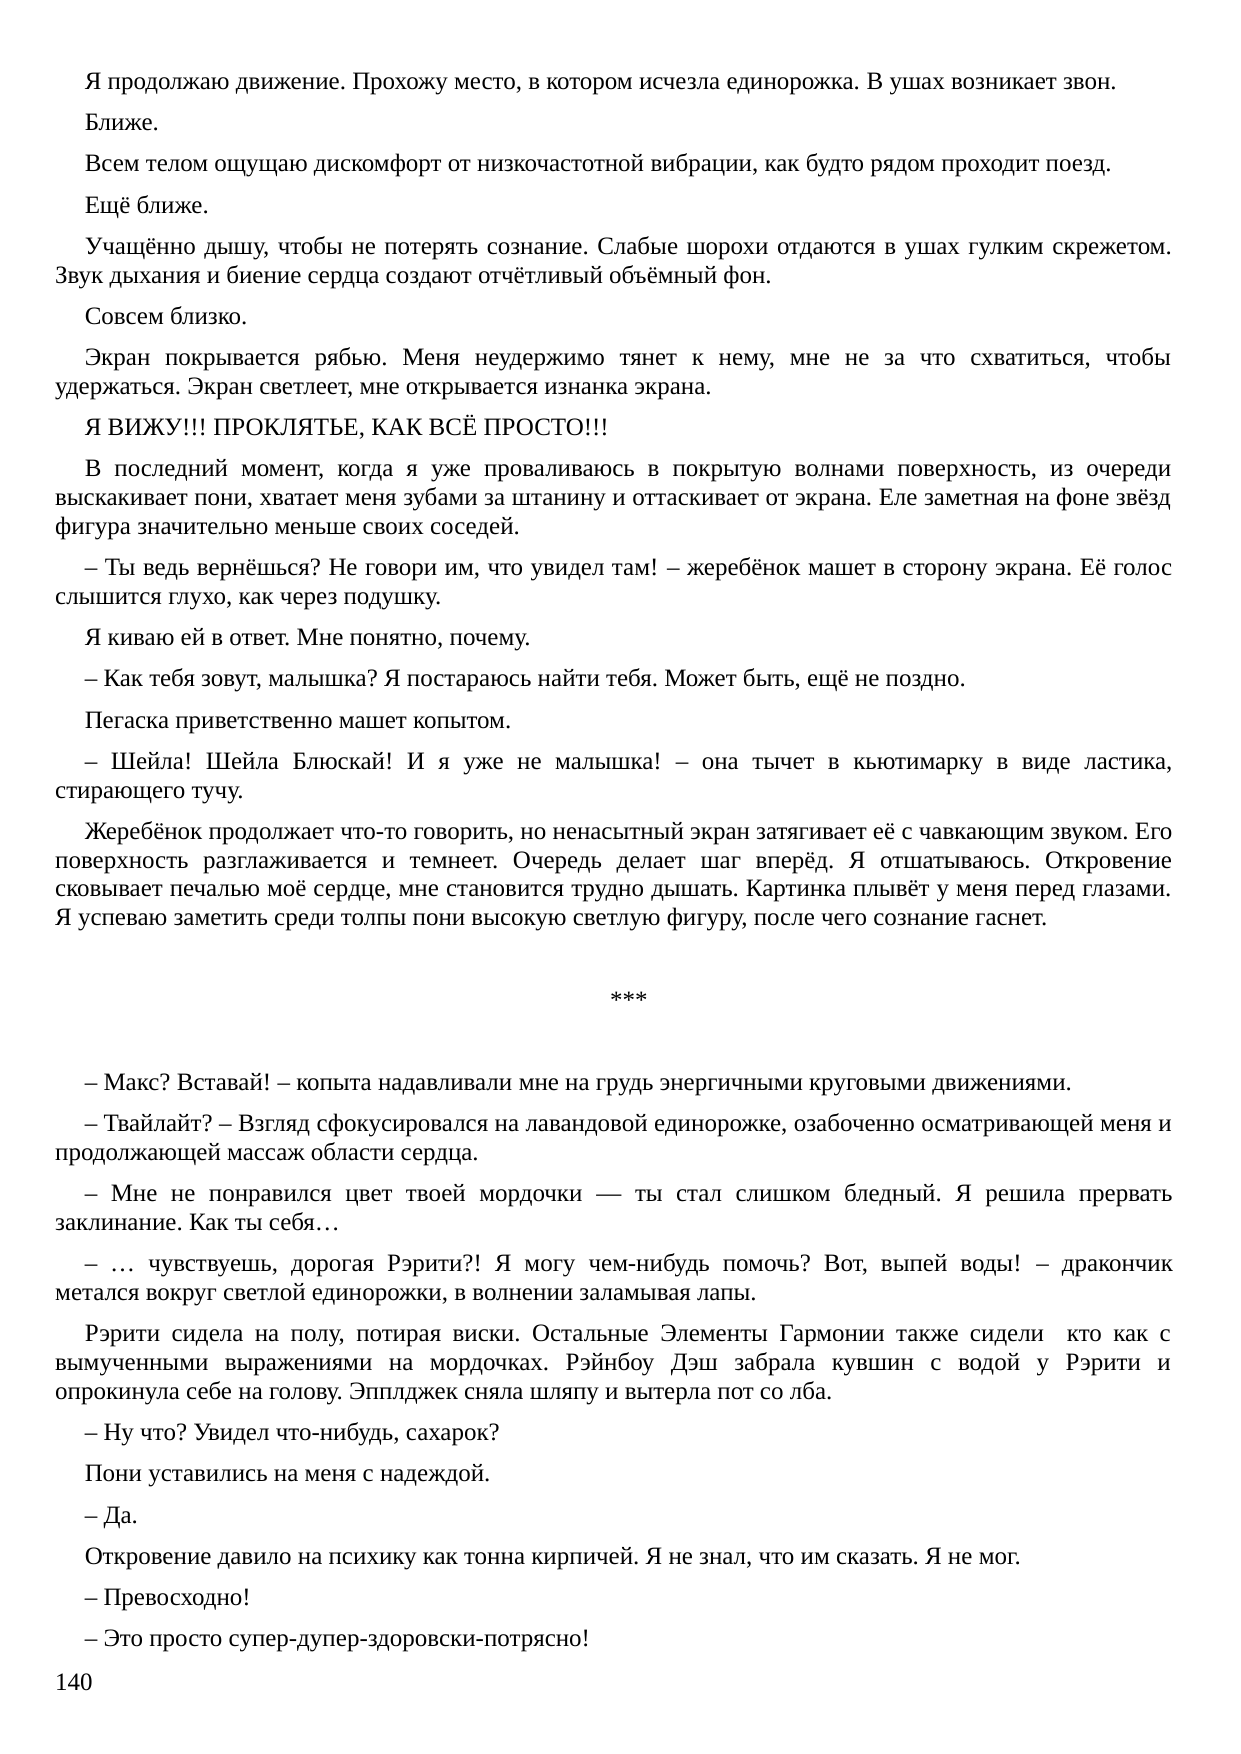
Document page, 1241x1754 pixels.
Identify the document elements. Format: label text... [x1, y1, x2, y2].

text Совсем близко. [55, 301, 1173, 330]
text – Шейла! Шейла Блюскай! И я уже не малышка! – она тычет в кьютимарку в виде ластика, стирающего тучу. [55, 746, 1173, 803]
text – Да. [55, 1500, 1173, 1528]
text В последний момент, когда я уже проваливаюсь в покрытую волнами поверхность, из очереди выскакивает пони, хватает меня зубами за штанину и оттаскивает от экрана. Еле заметная на фоне звёзд фигура значительно меньше своих соседей. [55, 453, 1173, 540]
text Экран покрывается рябью. Меня неудержимо тянет к нему, мне не за что схватиться, чтобы удержаться. Экран светлеет, мне открывается изнанка экрана. [55, 342, 1173, 400]
text – Превосходно! [55, 1582, 1173, 1611]
text Откровение давило на психику как тонна кирпичей. Я не знал, что им сказать. Я не мог. [55, 1541, 1173, 1570]
text Я продолжаю движение. Прохожу место, в котором исчезла единорожка. В ушах возникает звон. [55, 66, 1173, 95]
text Я киваю ей в ответ. Мне понятно, почему. [55, 622, 1173, 651]
text Я ВИЖУ!!! ПРОКЛЯТЬЕ, КАК ВСЁ ПРОСТО!!! [55, 412, 1173, 441]
text Пони уставились на меня с надеждой. [55, 1458, 1173, 1487]
text Рэрити сидела на полу, потирая виски. Остальные Элементы Гармонии также сидели кто как с вымученными выражениями на мордочках. Рэйнбоу Дэш забрала кувшин с водой у Рэрити и опрокинула себе на голову. Эпплджек сняла шляпу и вытерла пот со лба. [55, 1318, 1173, 1405]
text – Как тебя зовут, малышка? Я постараюсь найти тебя. Может быть, ещё не поздно. [55, 663, 1173, 692]
text Пегаска приветственно машет копытом. [55, 705, 1173, 733]
text – Мне не понравился цвет твоей мордочки — ты стал слишком бледный. Я решила прервать заклинание. Как ты себя… [55, 1178, 1173, 1236]
text *** [55, 985, 1173, 1013]
text – Это просто супер-дупер-здоровски-потрясно! [55, 1623, 1173, 1652]
text – Ну что? Увидел что-нибудь, сахарок? [55, 1417, 1173, 1446]
text – Макс? Вставай! – копыта надавливали мне на грудь энергичными круговыми движениями. [55, 1067, 1173, 1096]
text – Твайлайт? – Взгляд сфокусировался на лавандовой единорожке, озабоченно осматривающей меня и продолжающей массаж области сердца. [55, 1108, 1173, 1166]
text – … чувствуешь, дорогая Рэрити?! Я могу чем-нибудь помочь? Вот, выпей воды! – дракончик метался вокруг светлой единорожки, в волнении заламывая лапы. [55, 1248, 1173, 1306]
text – Ты ведь вернёшься? Не говори им, что увидел там! – жеребёнок машет в сторону экрана. Её голос слышится глухо, как через подушку. [55, 552, 1173, 610]
text Ближе. [55, 107, 1173, 136]
text Учащённо дышу, чтобы не потерять сознание. Слабые шорохи отдаются в ушах гулким скрежетом. Звук дыхания и биение сердца создают отчётливый объёмный фон. [55, 231, 1173, 288]
text Жеребёнок продолжает что-то говорить, но ненасытный экран затягивает её с чавкающим звуком. Его поверхность разглаживается и темнеет. Очередь делает шаг вперёд. Я отшатываюсь. Откровение сковывает печалью моё сердце, мне становится трудно дышать. Картинка плывёт у меня перед глазами. Я успеваю заметить среди толпы пони высокую светлую фигуру, после чего сознание гаснет. [55, 816, 1173, 931]
text Ещё ближе. [55, 190, 1173, 218]
text Всем телом ощущаю дискомфорт от низкочастотной вибрации, как будто рядом проходит поезд. [55, 148, 1173, 177]
